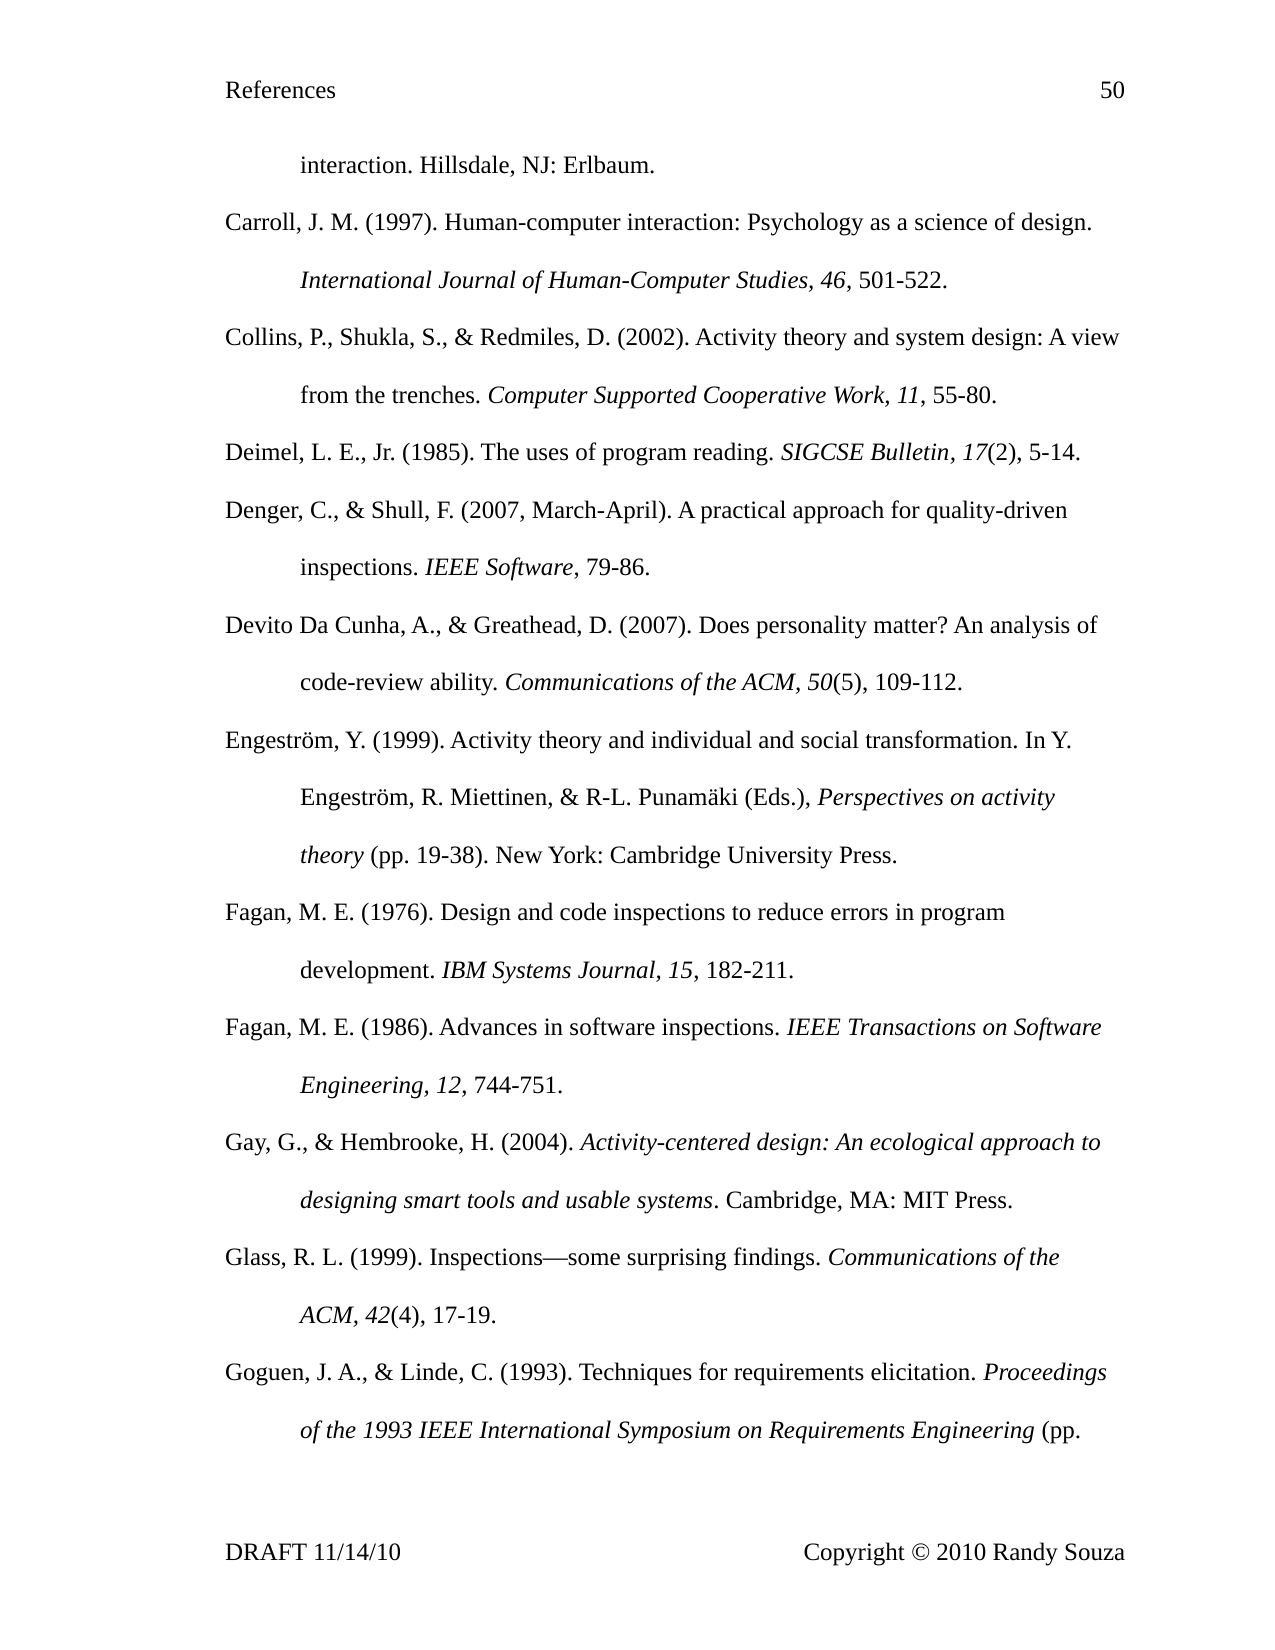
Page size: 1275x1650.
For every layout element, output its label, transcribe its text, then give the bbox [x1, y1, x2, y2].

text Engeström, Y. (1999). Activity theory and individual and social transformation. In Y. Engeström, R. Miettinen, & R-L. Punamäki (Eds.), Perspectives on activity theory (pp. 19-38). New York: Cambridge University Press. [225, 725, 1125, 869]
text Carroll, J. M. (1997). Human-computer interaction: Psychology as a science of design. International Journal of Human-Computer Studies, 46, 501-522. [225, 207, 1125, 294]
text Devito Da Cunha, A., & Greathead, D. (2007). Does personality matter? An analysis of code-review ability. Communications of the ACM, 50(5), 109-112. [225, 610, 1125, 696]
text Gay, G., & Hembrooke, H. (2004). Activity-centered design: An ecological approach to designing smart tools and usable systems. Cambridge, MA: MIT Press. [225, 1127, 1125, 1214]
text Denger, C., & Shull, F. (2007, March-April). A practical approach for quality-driven inspections. IEEE Software, 79-86. [225, 495, 1125, 581]
text Collins, P., Shukla, S., & Redmiles, D. (2002). Activity theory and system design: A view from the trenches. Computer Supported Cooperative Work, 11, 55-80. [225, 322, 1125, 409]
text Fagan, M. E. (1986). Advances in software inspections. IEEE Transactions on Software Engineering, 12, 744-751. [225, 1012, 1125, 1099]
text Goguen, J. A., & Linde, C. (1993). Techniques for requirements elicitation. Proceedings of the 1993 IEEE International Symposium on Requirements Engineering (pp. [225, 1357, 1125, 1444]
text Deimel, L. E., Jr. (1985). The uses of program reading. SIGCSE Bulletin, 17(2), 5-14. [225, 437, 1125, 466]
text Fagan, M. E. (1976). Design and code inspections to reduce errors in program development. IBM Systems Journal, 15, 182-211. [225, 897, 1125, 984]
text Glass, R. L. (1999). Inspections—some surprising findings. Communications of the ACM, 42(4), 17-19. [225, 1242, 1125, 1329]
text interaction. Hillsdale, NJ: Erlbaum. [225, 150, 1125, 179]
